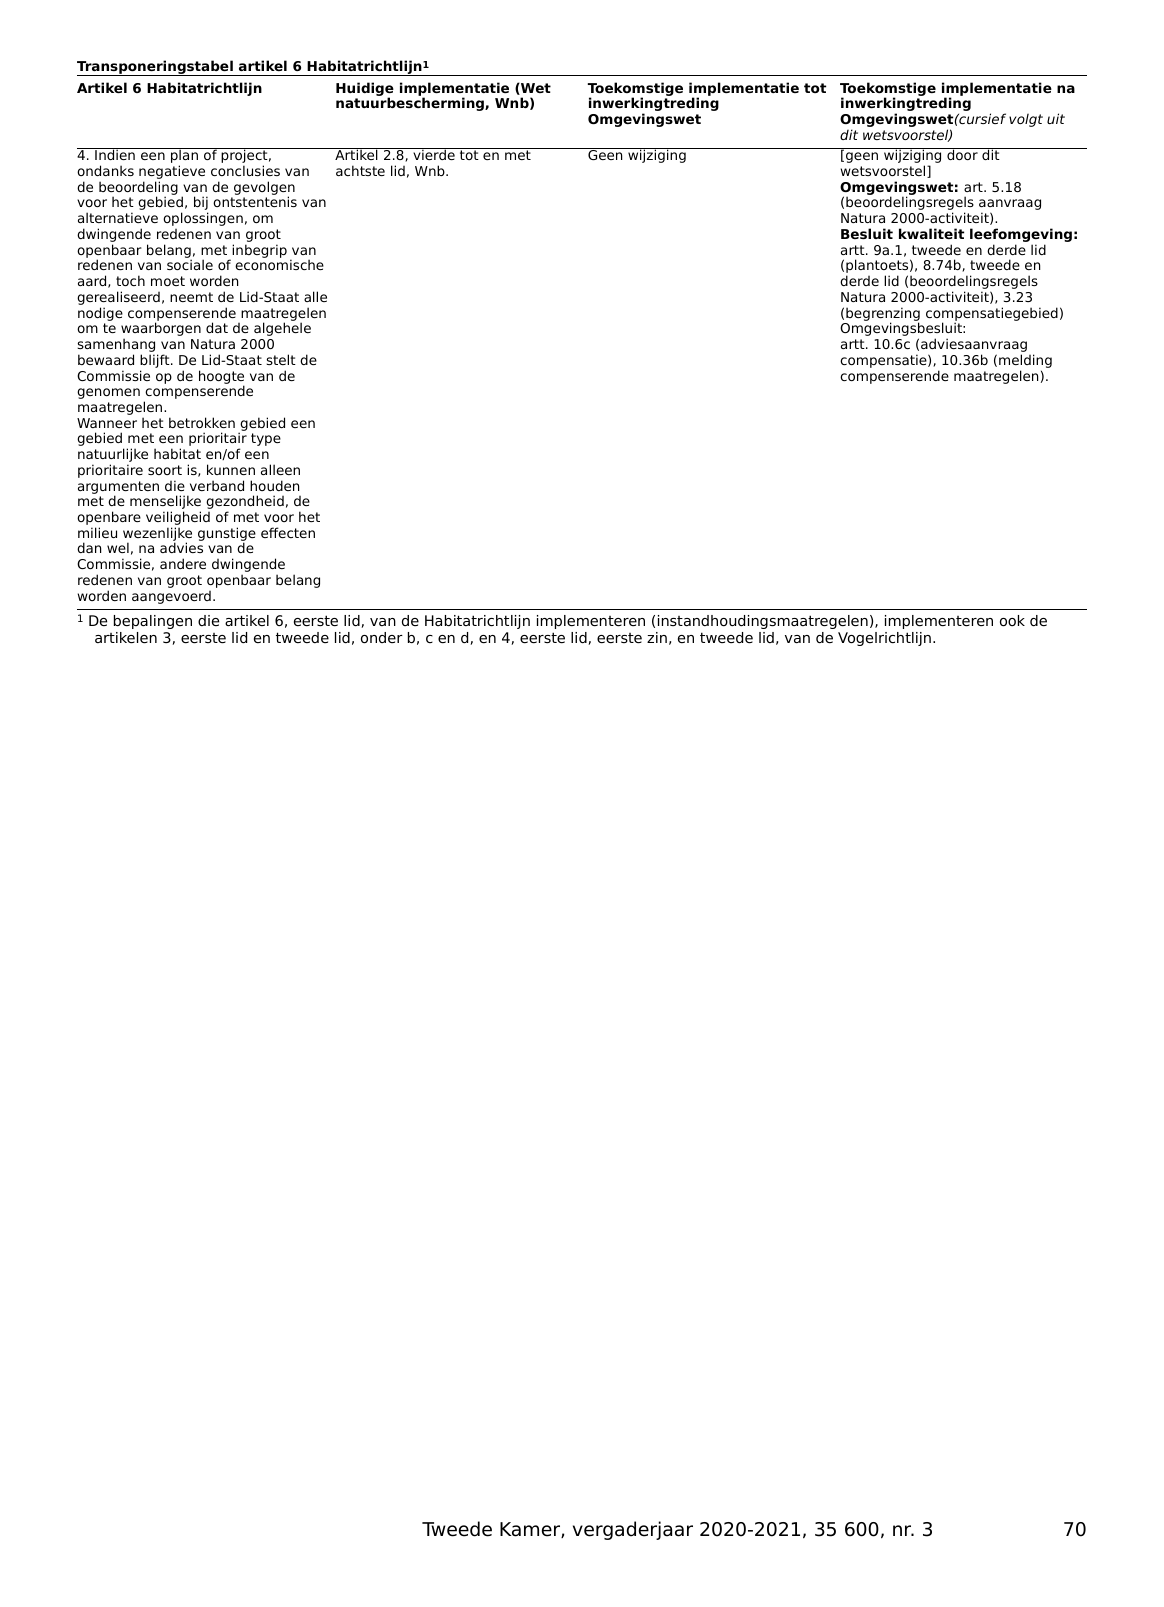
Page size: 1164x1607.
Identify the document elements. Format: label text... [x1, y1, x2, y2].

table_cell Artikel 2.8, vierde tot en met achtste lid, Wnb. [329, 149, 582, 609]
table_cell 1 De bepalingen die artikel 6, eerste lid, van de Habitatrichtlijn implementeren (instandhoudingsmaatregelen), implementeren ook de artikelen 3, eerste lid en tweede lid, onder b, c en d, en 4, eerste lid, eerste zin, en tweede lid, van de Vogelrichtlijn. [77, 610, 1087, 647]
table_cell Huidige implementatie (Wet natuurbescherming, Wnb) [329, 76, 582, 148]
table_cell Toekomstige implementatie na inwerkingtreding Omgevingswet(cursief volgt uit dit wetsvoorstel) [834, 76, 1087, 148]
table_cell Geen wijziging [582, 149, 834, 609]
table_cell Artikel 6 Habitatrichtlijn [77, 76, 329, 148]
table_cell [geen wijziging door dit wetsvoorstel] Omgevingswet: art. 5.18 (beoordelingsregels aanvraag Natura 2000-activiteit). Besluit kwaliteit leefomgeving: artt. 9a.1, tweede en derde lid (plantoets), 8.74b, tweede en derde lid (beoordelingsregels Natura 2000-activiteit), 3.23 (begrenzing compensatiegebied) Omgevingsbesluit: artt. 10.6c (adviesaanvraag compensatie), 10.36b (melding compenserende maatregelen). [834, 149, 1087, 609]
table_cell Toekomstige implementatie tot inwerkingtreding Omgevingswet [582, 76, 834, 148]
table_cell 4. Indien een plan of project, ondanks negatieve conclusies van de beoordeling van de gevolgen voor het gebied, bij ontstentenis van alternatieve oplossingen, om dwingende redenen van groot openbaar belang, met inbegrip van redenen van sociale of economische aard, toch moet worden gerealiseerd, neemt de Lid-Staat alle nodige compenserende maatregelen om te waarborgen dat de algehele samenhang van Natura 2000 bewaard blijft. De Lid-Staat stelt de Commissie op de hoogte van de genomen compenserende maatregelen. Wanneer het betrokken gebied een gebied met een prioritair type natuurlijke habitat en/of een prioritaire soort is, kunnen alleen argumenten die verband houden met de menselijke gezondheid, de openbare veiligheid of met voor het milieu wezenlijke gunstige effecten dan wel, na advies van de Commissie, andere dwingende redenen van groot openbaar belang worden aangevoerd. [77, 149, 329, 609]
table_header Transponeringstabel artikel 6 Habitatrichtlijn1 [77, 59, 1087, 75]
